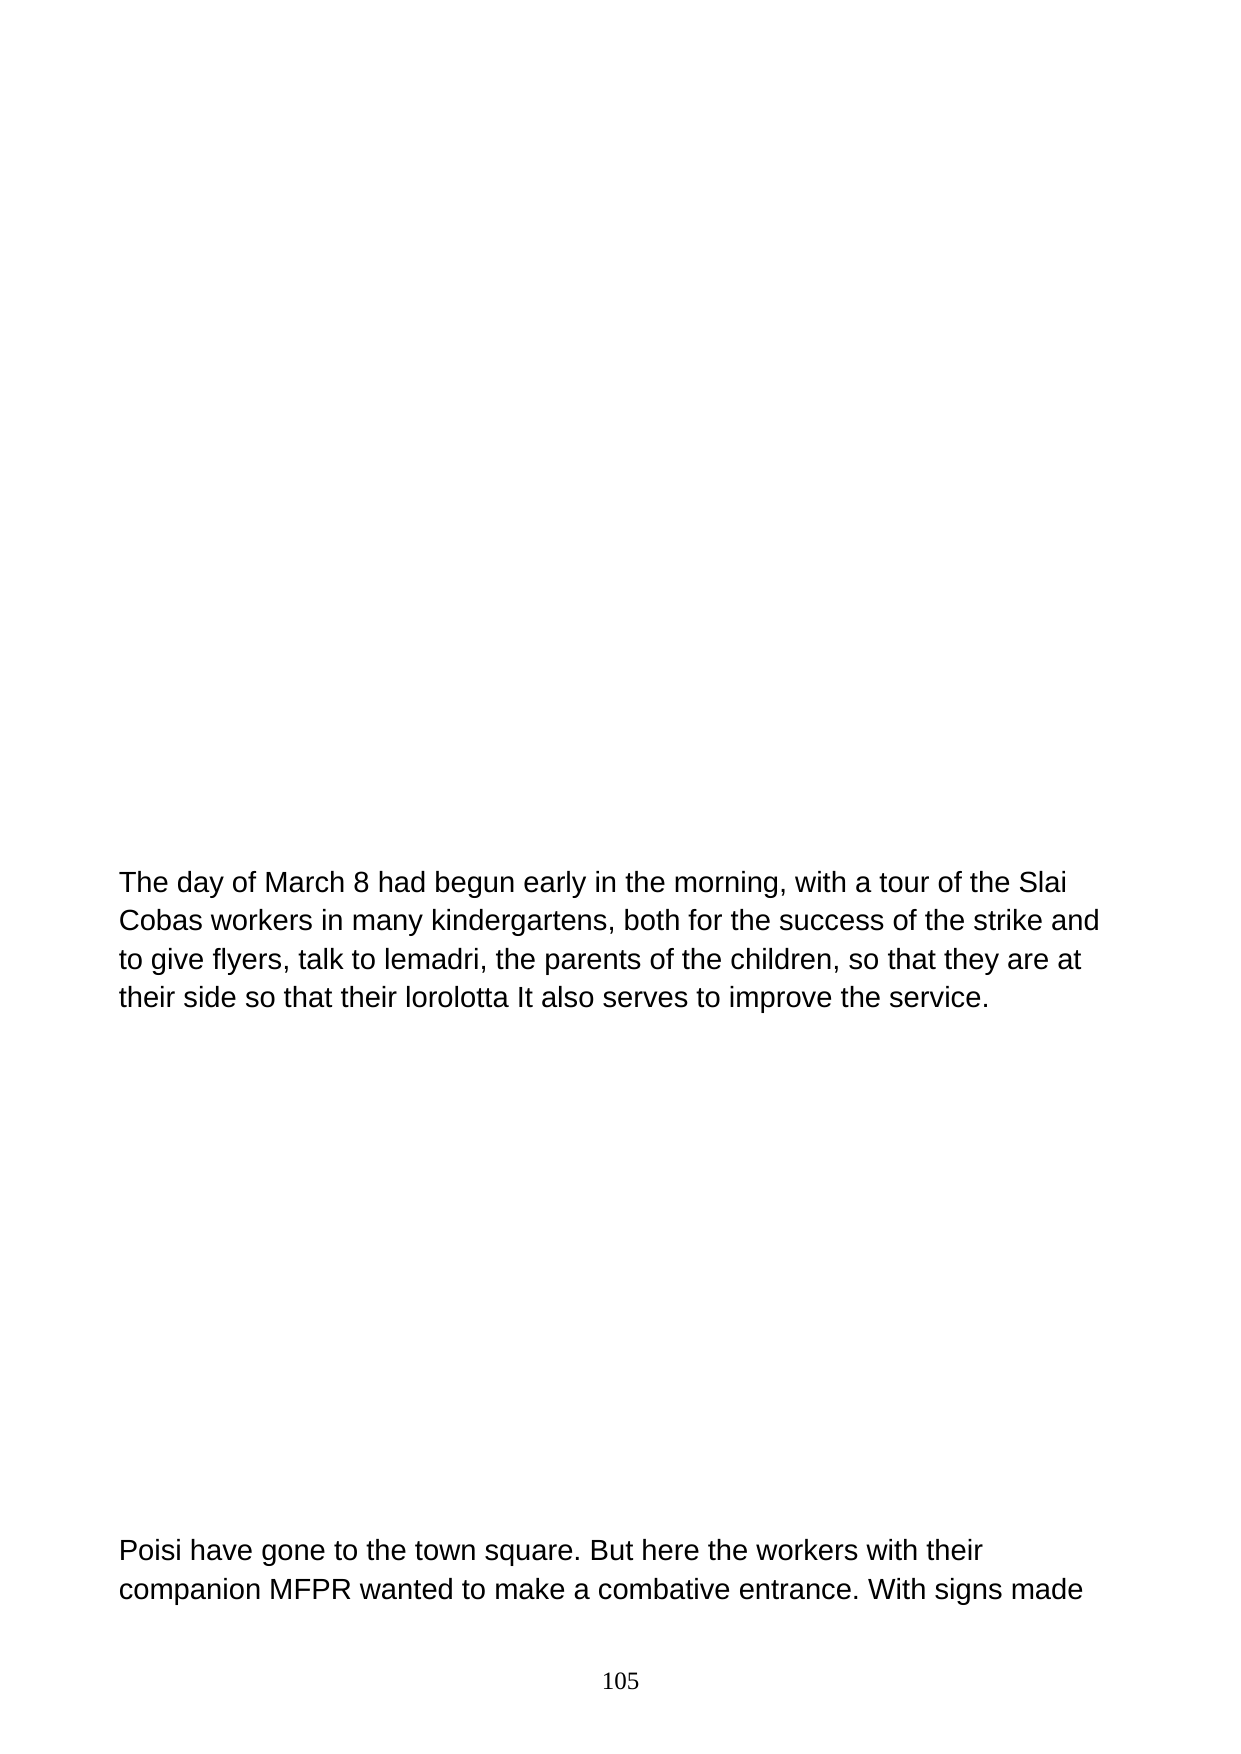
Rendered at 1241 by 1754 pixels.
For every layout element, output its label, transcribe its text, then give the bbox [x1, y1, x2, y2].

text Poisi have gone to the town square. But here the workers with their companion MFPR wanted to make a combative entrance. With signs made [118, 1034, 1122, 1606]
text The day of March 8 had begun early in the morning, with a tour of the Slai Cobas workers in many kindergartens, both for the success of the strike and to give flyers, talk to lemadri, the parents of the children, so that they are at their side so that their lorolotta It also serves to improve the service. [118, 118, 1122, 1014]
